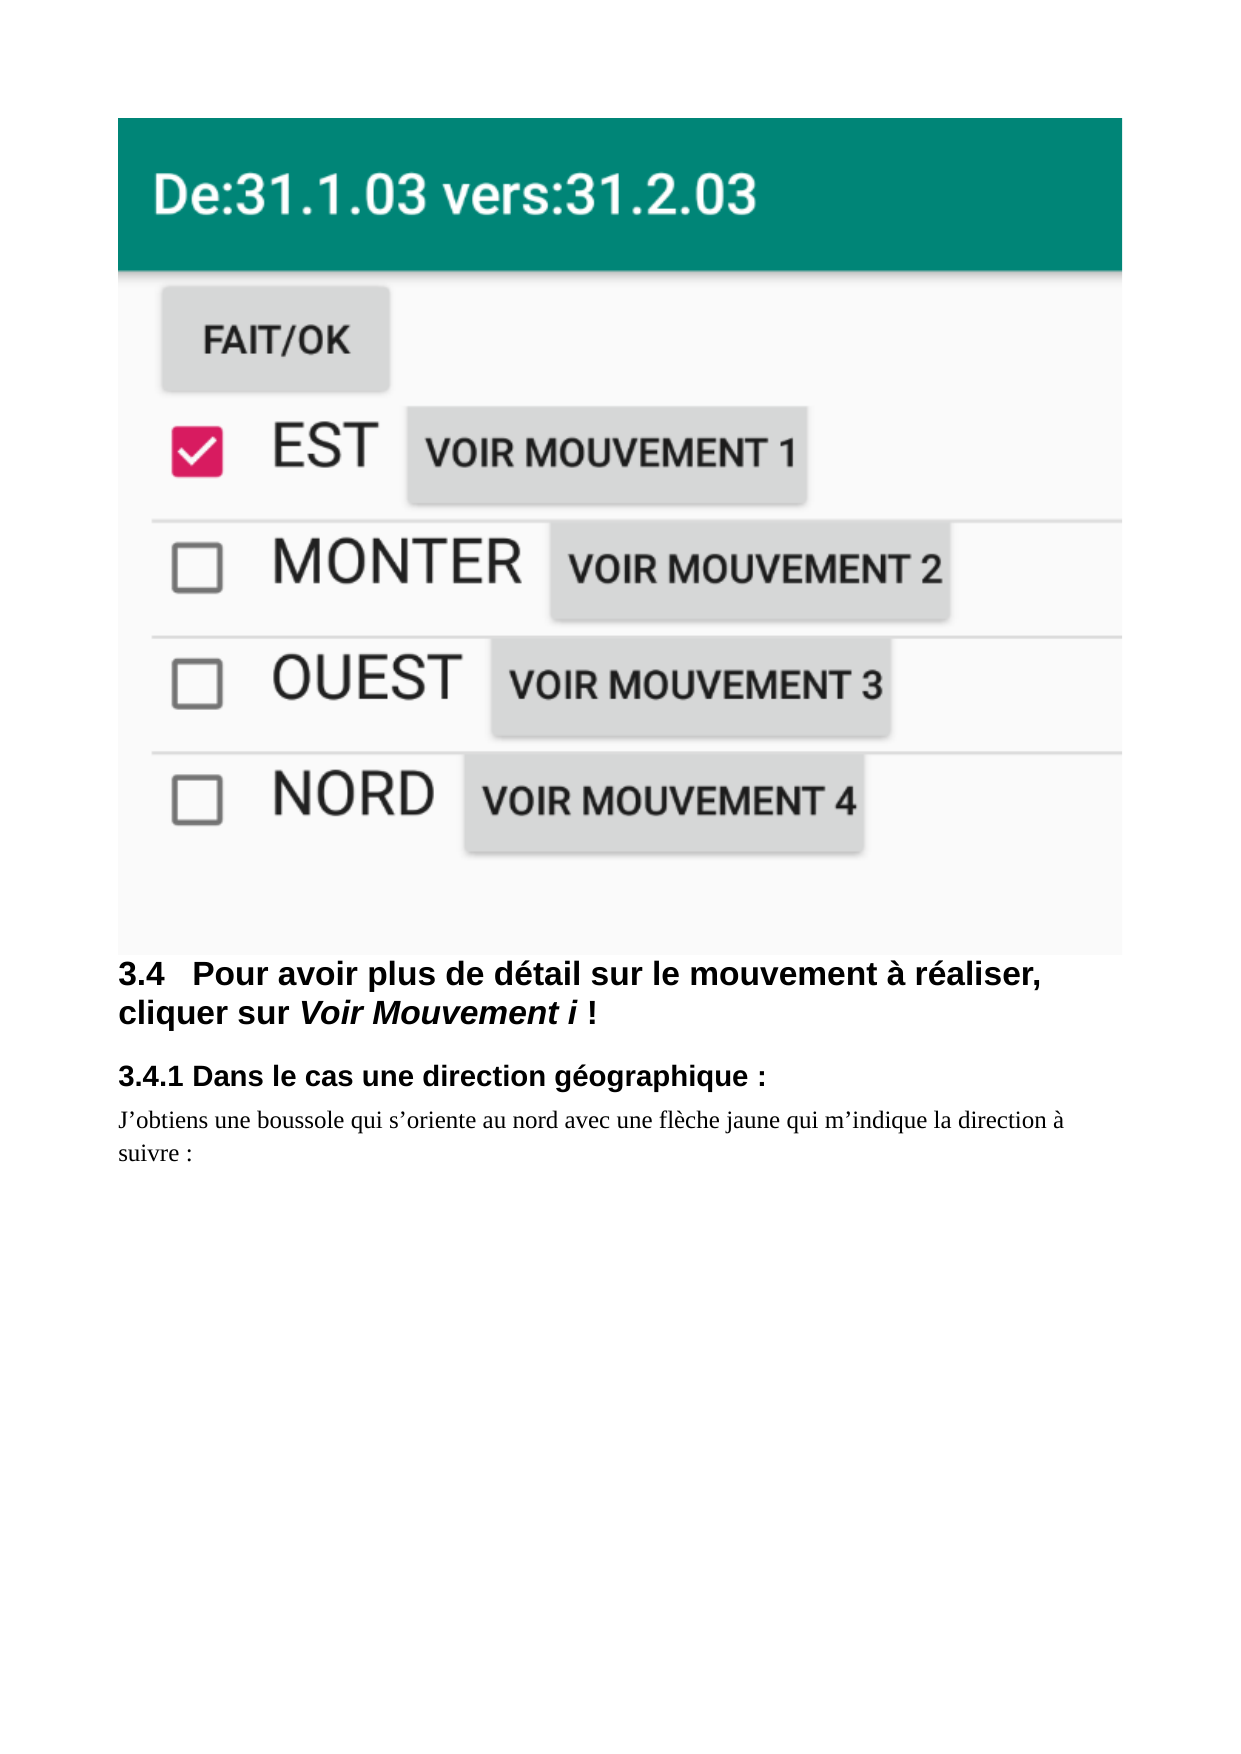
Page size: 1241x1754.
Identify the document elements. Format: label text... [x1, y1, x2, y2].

picture [118, 118, 1123, 955]
subtitle Pour avoir plus de détail sur le mouvement à réaliser, cliquer sur Voir Mouvement i ! [118, 955, 1122, 1031]
subtitle Dans le cas une direction géographique : [118, 1058, 1122, 1092]
text J’obtiens une boussole qui s’oriente au nord avec une flèche jaune qui m’indique la direction à suivre : [118, 1105, 1122, 1167]
